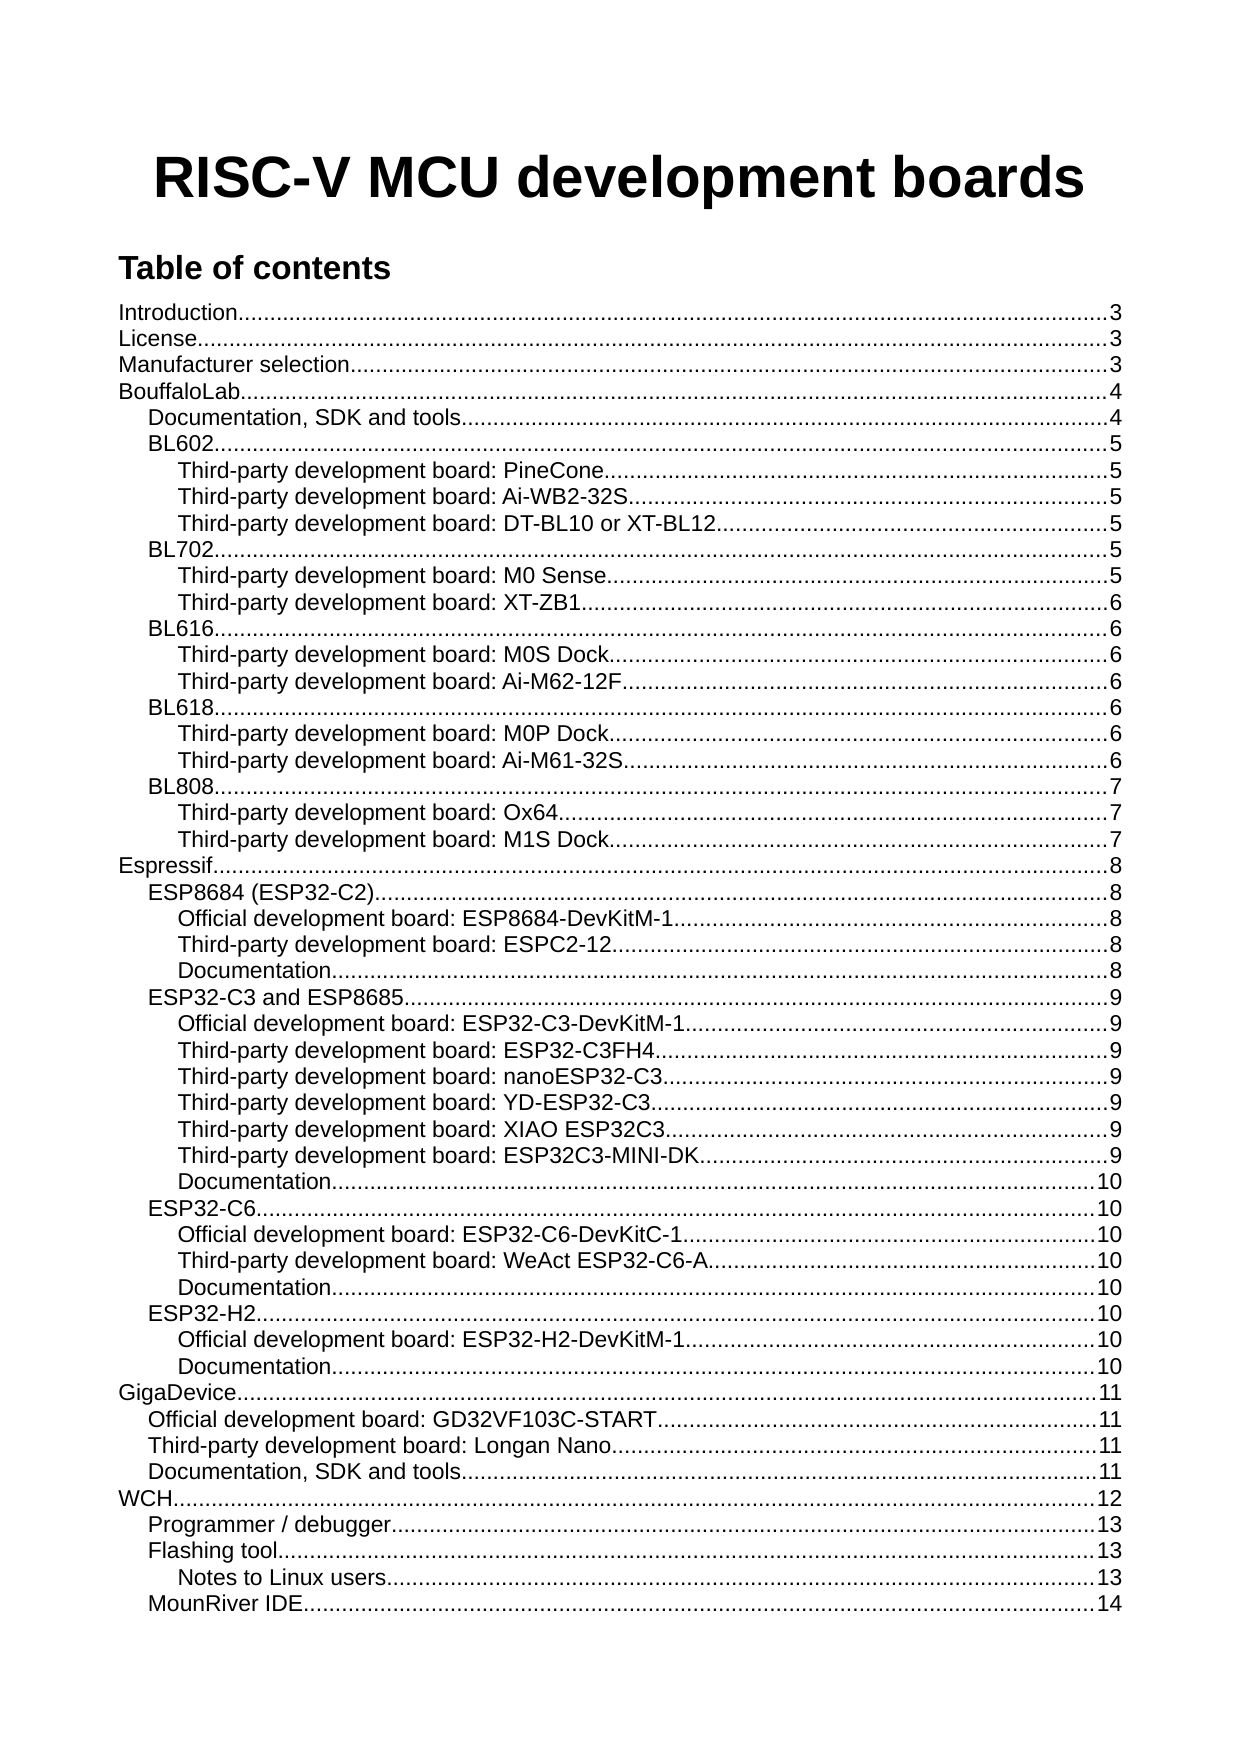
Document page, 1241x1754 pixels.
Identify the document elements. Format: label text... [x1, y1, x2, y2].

text Introduction 3 [118, 299, 1122, 325]
text Third-party development board: Longan Nano 11 [148, 1432, 1122, 1458]
text GigaDevice 11 [118, 1379, 1122, 1406]
text Third-party development board: PineCone 5 [177, 457, 1122, 483]
text Third-party development board: M0P Dock 6 [177, 720, 1122, 747]
text Espressif 8 [118, 852, 1122, 878]
text BL602 5 [148, 430, 1122, 457]
text ESP32-H2 10 [148, 1300, 1122, 1326]
text Third-party development board: ESPC2-12 8 [177, 931, 1122, 957]
text Third-party development board: ESP32-C3FH4 9 [177, 1037, 1122, 1063]
text Official development board: ESP32-C3-DevKitM-1 9 [177, 1010, 1122, 1037]
text Third-party development board: WeAct ESP32-C6-A 10 [177, 1247, 1122, 1274]
text WCH 12 [118, 1484, 1122, 1511]
text Documentation, SDK and tools 4 [148, 404, 1122, 430]
text Third-party development board: ESP32C3-MINI-DK 9 [177, 1142, 1122, 1168]
text Third-party development board: Ai-M62-12F 6 [177, 668, 1122, 694]
text Third-party development board: DT-BL10 or XT-BL12 5 [177, 509, 1122, 536]
text Third-party development board: M0 Sense 5 [177, 562, 1122, 588]
text ESP32-C6 10 [148, 1195, 1122, 1221]
text Programmer / debugger 13 [148, 1511, 1122, 1537]
text Third-party development board: M1S Dock 7 [177, 826, 1122, 852]
text Documentation 8 [177, 957, 1122, 984]
subtitle Table of contents [118, 248, 1122, 286]
text Third-party development board: XIAO ESP32C3 9 [177, 1116, 1122, 1142]
text MounRiver IDE 14 [148, 1590, 1122, 1616]
text Official development board: ESP32-H2-DevKitM-1 10 [177, 1326, 1122, 1353]
text Third-party development board: XT-ZB1 6 [177, 588, 1122, 615]
text ESP32-C3 and ESP8685 9 [148, 984, 1122, 1010]
text Third-party development board: Ai-M61-32S 6 [177, 747, 1122, 773]
title RISC-V MCU development boards [118, 143, 1122, 210]
text Manufacturer selection 3 [118, 351, 1122, 378]
text Official development board: ESP32-C6-DevKitC-1 10 [177, 1221, 1122, 1247]
text Third-party development board: M0S Dock 6 [177, 641, 1122, 668]
text Documentation 10 [177, 1274, 1122, 1300]
text Notes to Linux users 13 [177, 1564, 1122, 1590]
text Documentation 10 [177, 1353, 1122, 1379]
text Flashing tool 13 [148, 1537, 1122, 1564]
text Third-party development board: Ox64 7 [177, 799, 1122, 826]
text Official development board: GD32VF103C-START 11 [148, 1406, 1122, 1432]
text BouffaloLab 4 [118, 378, 1122, 404]
text Third-party development board: YD-ESP32-C3 9 [177, 1089, 1122, 1116]
text Third-party development board: Ai-WB2-32S 5 [177, 483, 1122, 509]
text BL702 5 [148, 536, 1122, 562]
text BL616 6 [148, 615, 1122, 641]
text BL808 7 [148, 773, 1122, 799]
text BL618 6 [148, 694, 1122, 720]
text License 3 [118, 325, 1122, 351]
text Documentation, SDK and tools 11 [148, 1458, 1122, 1484]
text Documentation 10 [177, 1168, 1122, 1195]
text ESP8684 (ESP32-C2) 8 [148, 878, 1122, 905]
text Official development board: ESP8684-DevKitM-1 8 [177, 905, 1122, 931]
text Third-party development board: nanoESP32-C3 9 [177, 1063, 1122, 1089]
